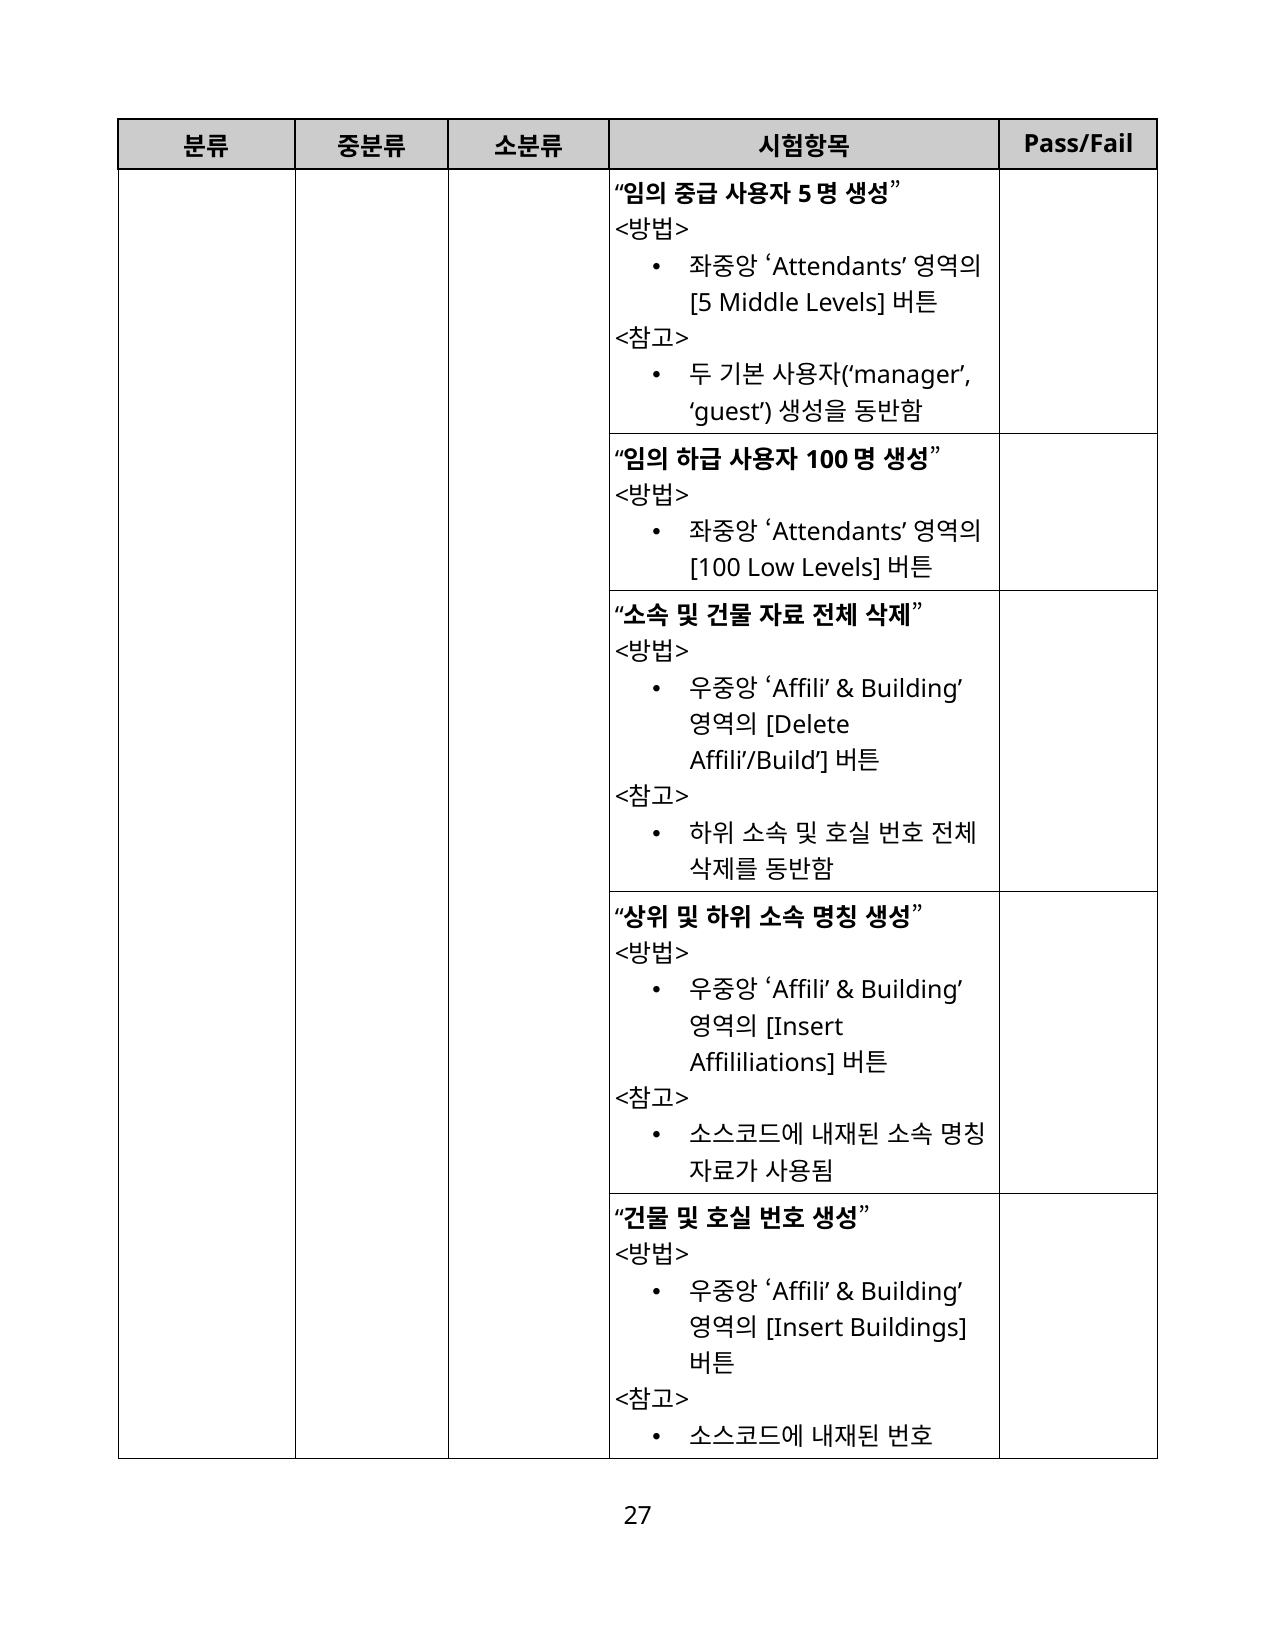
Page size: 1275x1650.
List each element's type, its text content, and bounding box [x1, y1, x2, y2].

table_cell “임의 중급 사용자 5명 생성” <방법> 좌중앙 ‘Attendants’ 영역의 [5 Middle Levels] 버튼 <참고> 두 기본 사용자(‘manager’, ‘guest’) 생성을 동반함 [610, 170, 999, 433]
table_cell [119, 170, 295, 1458]
table_cell “소속 및 건물 자료 전체 삭제” <방법> 우중앙 ‘Affili’ & Building’ 영역의 [Delete Affili’/Build’] 버튼 <참고> 하위 소속 및 호실 번호 전체 삭제를 동반함 [610, 591, 999, 891]
table_cell [1000, 892, 1157, 1193]
table_cell [296, 170, 448, 1458]
table_header 시험항목 [610, 120, 998, 168]
table_cell “건물 및 호실 번호 생성” <방법> 우중앙 ‘Affili’ & Building’ 영역의 [Insert Buildings] 버튼 <참고> 소스코드에 내재된 번호 [610, 1194, 999, 1458]
table_cell [1000, 591, 1157, 891]
table_cell [1000, 1194, 1157, 1458]
table_cell [1000, 434, 1157, 590]
table_header 중분류 [296, 120, 447, 168]
table_header 소분류 [449, 120, 608, 168]
table_cell “임의 하급 사용자 100명 생성” <방법> 좌중앙 ‘Attendants’ 영역의 [100 Low Levels] 버튼 [610, 434, 999, 590]
table_cell [449, 170, 609, 1458]
table_cell [1000, 170, 1157, 433]
table_header 분류 [119, 120, 294, 168]
table_header Pass/Fail [1000, 120, 1156, 168]
table_cell “상위 및 하위 소속 명칭 생성” <방법> 우중앙 ‘Affili’ & Building’ 영역의 [Insert Affililiations] 버튼 <참고> 소스코드에 내재된 소속 명칭 자료가 사용됨 [610, 892, 999, 1193]
